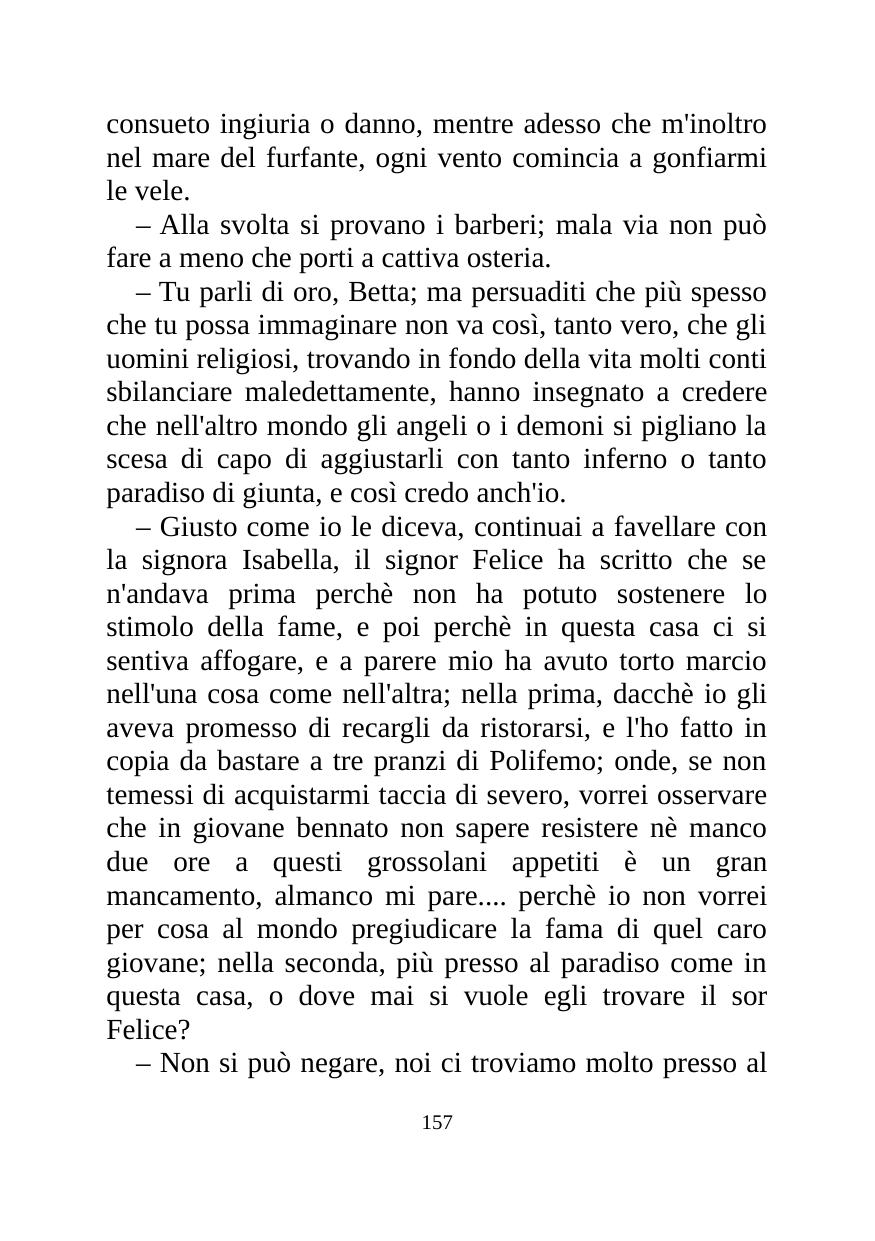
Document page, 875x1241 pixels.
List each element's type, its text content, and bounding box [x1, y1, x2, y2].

text – Alla svolta si provano i barberi; mala via non può fare a meno che porti a cattiva osteria. [106, 207, 768, 274]
text – Non si può negare, noi ci troviamo molto presso al [106, 1045, 768, 1079]
text – Giusto come io le diceva, continuai a favellare con la signora Isabella, il signor Felice ha scritto che se n'andava prima perchè non ha potuto sostenere lo stimolo della fame, e poi perchè in questa casa ci si sentiva affogare, e a parere mio ha avuto torto marcio nell'una cosa come nell'altra; nella prima, dacchè io gli aveva promesso di recargli da ristorarsi, e l'ho fatto in copia da bastare a tre pranzi di Polifemo; onde, se non temessi di acquistarmi taccia di severo, vorrei osservare che in giovane bennato non sapere resistere nè manco due ore a questi grossolani appetiti è un gran mancamento, almanco mi pare.... perchè io non vorrei per cosa al mondo pregiudicare la fama di quel caro giovane; nella seconda, più presso al paradiso come in questa casa, o dove mai si vuole egli trovare il sor Felice? [106, 509, 768, 1045]
text – Tu parli di oro, Betta; ma persuaditi che più spesso che tu possa immaginare non va così, tanto vero, che gli uomini religiosi, trovando in fondo della vita molti conti sbilanciare maledettamente, hanno insegnato a credere che nell'altro mondo gli angeli o i demoni si pigliano la scesa di capo di aggiustarli con tanto inferno o tanto paradiso di giunta, e così credo anch'io. [106, 274, 768, 509]
text consueto ingiuria o danno, mentre adesso che m'inoltro nel mare del furfante, ogni vento comincia a gonfiarmi le vele. [106, 106, 768, 207]
